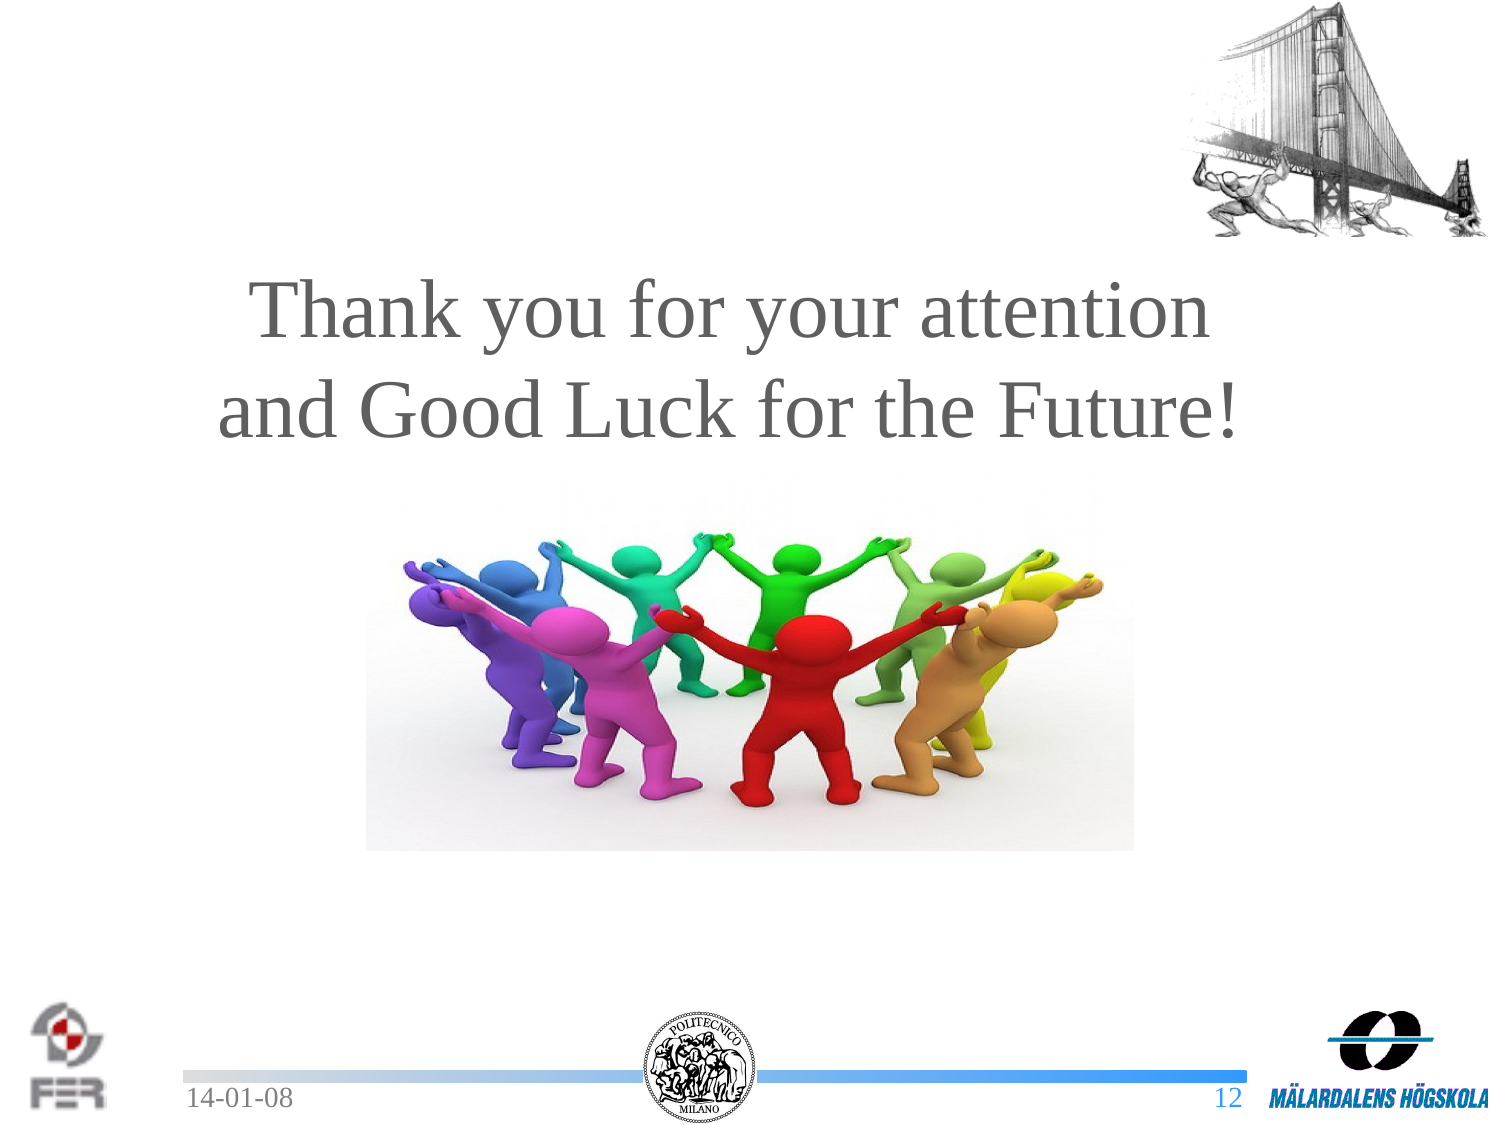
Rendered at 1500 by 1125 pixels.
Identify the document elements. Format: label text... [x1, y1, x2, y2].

title Thank you for your attention and Good Luck for the Future! [55, 246, 1406, 462]
picture [643, 1011, 757, 1123]
picture [366, 472, 1134, 851]
picture [1175, 0, 1488, 237]
picture [1454, 1091, 1459, 1108]
picture [29, 987, 107, 1125]
picture [1368, 1093, 1374, 1104]
text_box 14-01-08 [171, 1070, 396, 1114]
picture [1269, 1011, 1488, 1108]
picture [1435, 1096, 1441, 1104]
text_box [1186, 1070, 1258, 1114]
